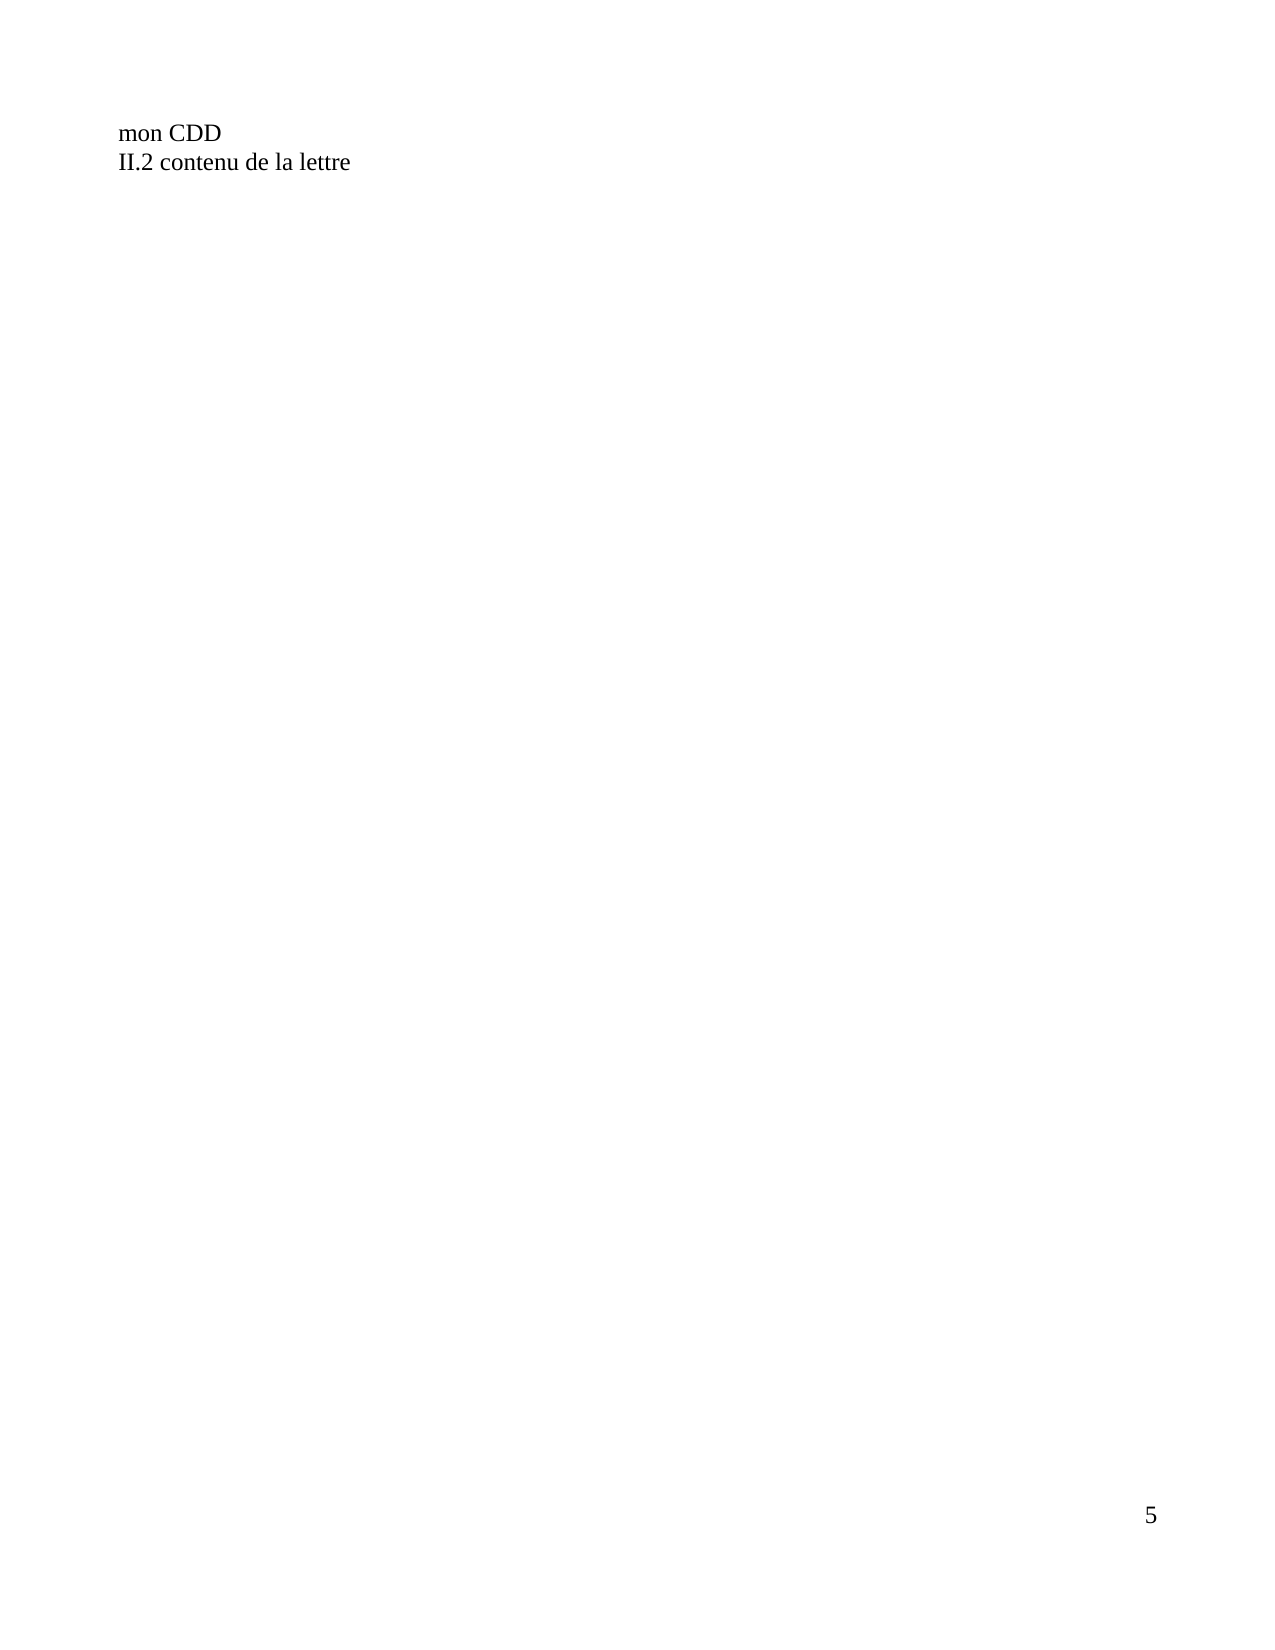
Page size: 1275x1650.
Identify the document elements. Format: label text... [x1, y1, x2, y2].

text mon CDD [118, 118, 1157, 147]
text II.2 contenu de la lettre [118, 147, 1157, 176]
